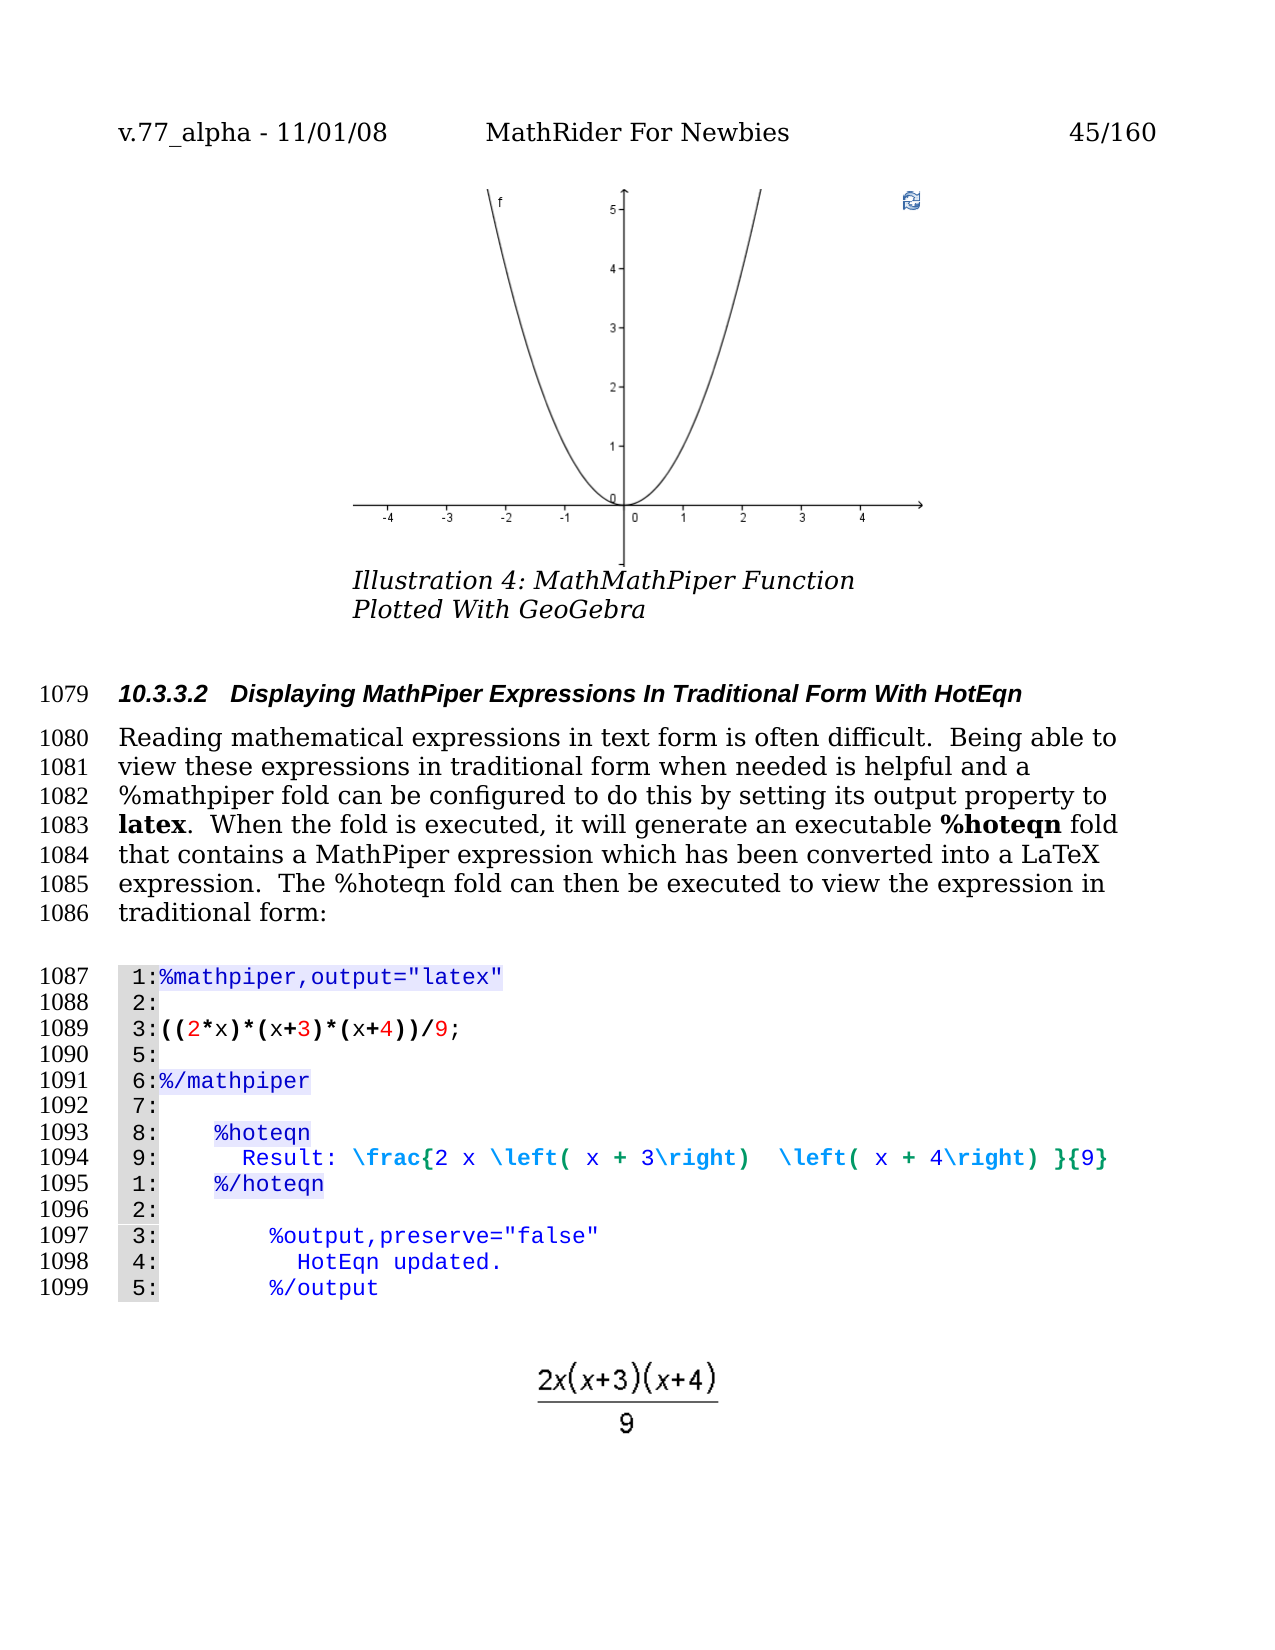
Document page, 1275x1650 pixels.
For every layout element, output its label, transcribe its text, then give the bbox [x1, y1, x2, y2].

text 7: [118, 1095, 1157, 1121]
text 3: %output,preserve="false" [118, 1224, 1157, 1251]
subtitle Displaying MathPiper Expressions In Traditional Form With HotEqn [118, 679, 1157, 707]
text 4: HotEqn updated. [118, 1251, 1157, 1276]
text 1:%mathpiper,output="latex" [118, 965, 1157, 991]
picture [352, 189, 923, 567]
text 1: %/hoteqn [118, 1173, 1157, 1199]
text 5: [118, 1043, 1157, 1069]
text Reading mathematical expressions in text form is often difficult. Being able to view these expressions in traditional form when needed is helpful and a %mathpiper fold can be configured to do this by setting its output property to latex. When the fold is executed, it will generate an executable %hoteqn fold that contains a MathPiper expression which has been converted into a LaTeX expression. The %hoteqn fold can then be executed to view the expression in traditional form: [118, 723, 1157, 927]
text 9: Result: \frac{2 x \left( x + 3\right) \left( x + 4\right) }{9} [118, 1147, 1157, 1173]
text 6:%/mathpiper [118, 1069, 1157, 1095]
picture [534, 1357, 741, 1446]
text 5: %/output [118, 1276, 1157, 1302]
text 2: [118, 991, 1157, 1017]
text 8: %hoteqn [118, 1121, 1157, 1147]
text 2: [118, 1199, 1157, 1224]
text Illustration 4: MathMathPiper Function Plotted With GeoGebra [353, 567, 922, 625]
text 3:((2*x)*(x+3)*(x+4))/9; [118, 1017, 1157, 1043]
